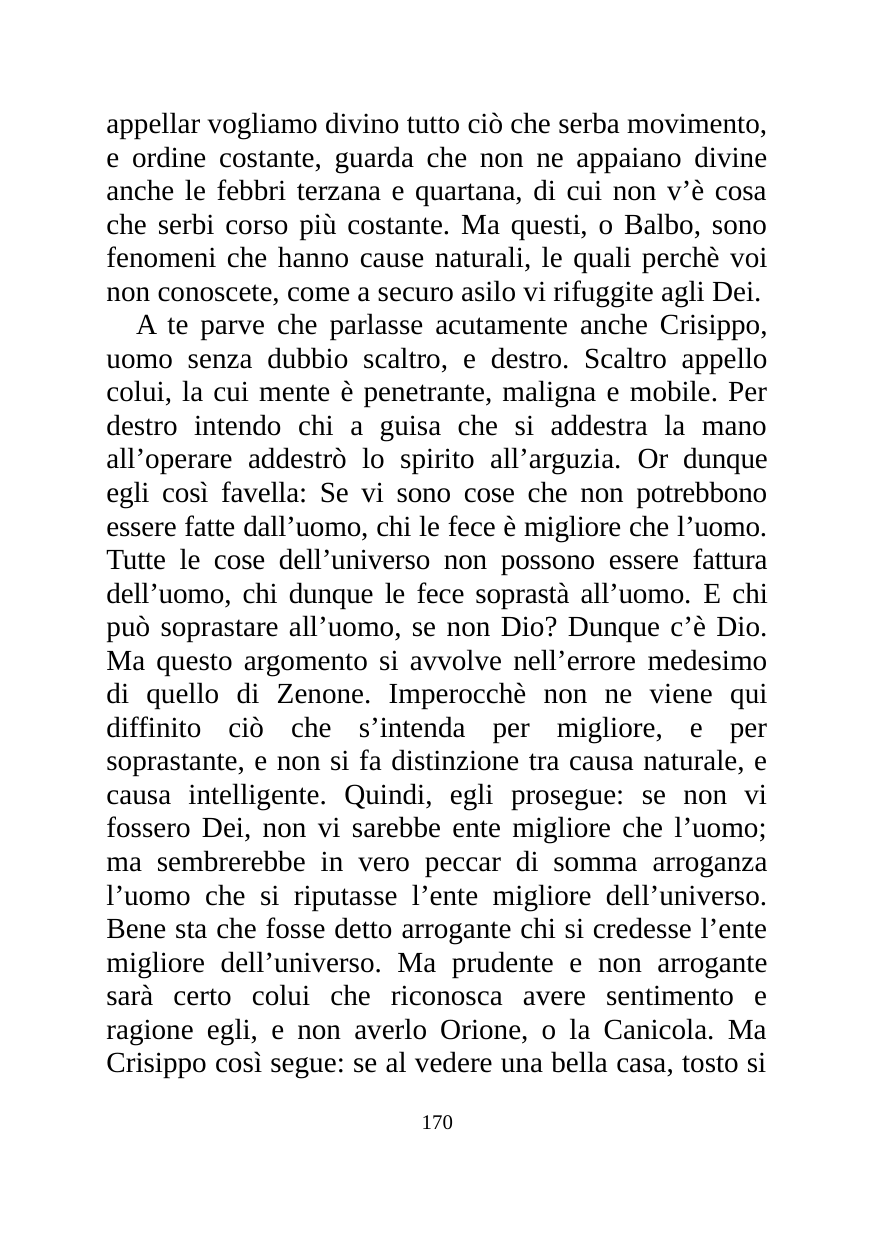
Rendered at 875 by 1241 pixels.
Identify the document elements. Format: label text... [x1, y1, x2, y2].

text appellar vogliamo divino tutto ciò che serba movimento, e ordine costante, guarda che non ne appaiano divine anche le febbri terzana e quartana, di cui non v’è cosa che serbi corso più costante. Ma questi, o Balbo, sono fenomeni che hanno cause naturali, le quali perchè voi non conoscete, come a securo asilo vi rifuggite agli Dei. [106, 106, 768, 307]
text A te parve che parlasse acutamente anche Crisippo, uomo senza dubbio scaltro, e destro. Scaltro appello colui, la cui mente è penetrante, maligna e mobile. Per destro intendo chi a guisa che si addestra la mano all’operare addestrò lo spirito all’arguzia. Or dunque egli così favella: Se vi sono cose che non potrebbono essere fatte dall’uomo, chi le fece è migliore che l’uomo. Tutte le cose dell’universo non possono essere fattura dell’uomo, chi dunque le fece soprastà all’uomo. E chi può soprastare all’uomo, se non Dio? Dunque c’è Dio. Ma questo argomento si avvolve nell’errore medesimo di quello di Zenone. Imperocchè non ne viene qui diffinito ciò che s’intenda per migliore, e per soprastante, e non si fa distinzione tra causa naturale, e causa intelligente. Quindi, egli prosegue: se non vi fossero Dei, non vi sarebbe ente migliore che l’uomo; ma sembrerebbe in vero peccar di somma arroganza l’uomo che si riputasse l’ente migliore dell’universo. Bene sta che fosse detto arrogante chi si credesse l’ente migliore dell’universo. Ma prudente e non arrogante sarà certo colui che riconosca avere sentimento e ragione egli, e non averlo Orione, o la Canicola. Ma Crisippo così segue: se al vedere una bella casa, tosto si [106, 307, 768, 1079]
